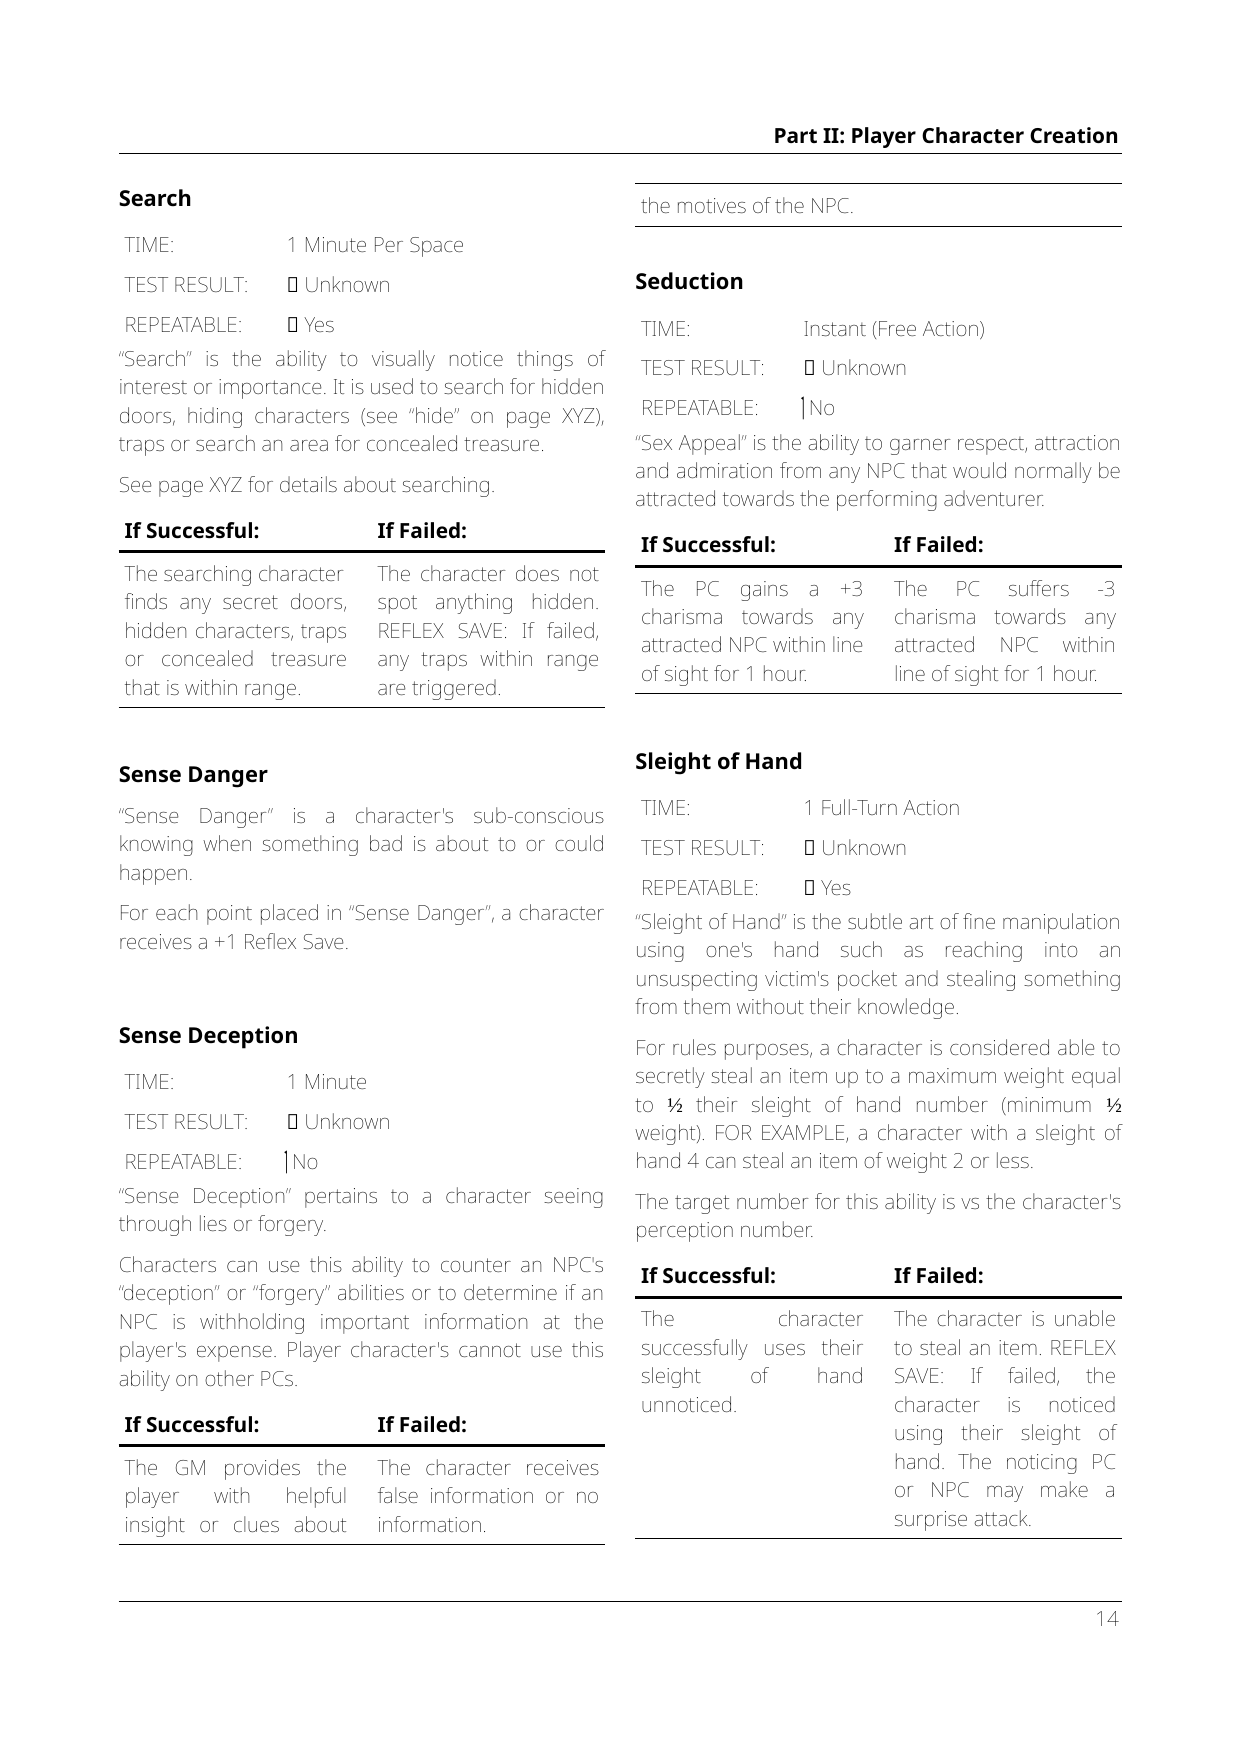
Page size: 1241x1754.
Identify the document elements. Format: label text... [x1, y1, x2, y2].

table_cell The GM provides the player with helpful insight or clues about [119, 1447, 353, 1544]
table_header TIME: [635, 308, 797, 348]
table_cell  Unknown [797, 348, 1122, 388]
table_cell  Yes [797, 867, 1122, 907]
table_cell The character is unable to steal an item. REFLEX SAVE: If failed, the character is noticed using their sleight of hand. The noticing PC or NPC may make a surprise attack. [888, 1299, 1122, 1538]
text Characters can use this ability to counter an NPC's “deception” or “forgery” abilities or to determine if an NPC is withholding important information at the player's expense. Player character's cannot use this ability on other PCs. [118, 1250, 605, 1392]
table_header [869, 525, 888, 565]
table_cell REPEATABLE: [119, 1141, 281, 1181]
table_cell  Unknown [281, 1101, 605, 1141]
text “Sleight of Hand” is the subtle art of fine manipulation using one's hand such as reaching into an unsuspecting victim's pocket and stealing something from them without their knowledge. [635, 907, 1122, 1021]
table_cell [869, 184, 888, 226]
text Sense Danger [118, 759, 605, 789]
table_header Instant (Free Action) [797, 308, 1122, 348]
table_cell  Unknown [797, 827, 1122, 867]
text “Sense Danger” is a character's sub-conscious knowing when something bad is about to or could happen. [118, 801, 605, 886]
table_cell The character does not spot anything hidden. REFLEX SAVE: If failed, any traps within range are triggered. [372, 553, 605, 707]
table_cell the motives of the NPC. [635, 184, 869, 226]
text “Search” is the ability to visually notice things of interest or importance. It is used to search for hidden doors, hiding characters (see “hide” on page XYZ), traps or search an area for concealed treasure. [118, 344, 605, 458]
table_cell [869, 1299, 888, 1538]
table_cell [353, 553, 372, 707]
table_cell TEST RESULT: [119, 264, 281, 304]
table_header [869, 1256, 888, 1296]
table_header If Failed: [888, 525, 1122, 565]
table_header If Failed: [372, 1404, 605, 1444]
table_header 1 Full-Turn Action [797, 788, 1122, 827]
text Sense Deception [118, 1020, 605, 1049]
text For each point placed in “Sense Danger”, a character receives a +1 Reflex Save. [118, 898, 605, 955]
table_cell REPEATABLE: [119, 304, 281, 344]
table_cell The PC gains a +3 charisma towards any attracted NPC within line of sight for 1 hour. [635, 568, 869, 693]
text “Sex Appeal” is the ability to garner respect, attraction and admiration from any NPC that would normally be attracted towards the performing adventurer. [635, 428, 1122, 513]
text For rules purposes, a character is considered able to secretly steal an item up to a maximum weight equal to ½ their sleight of hand number (minimum ½ weight). FOR EXAMPLE, a character with a sleight of hand 4 can steal an item of weight 2 or less. [635, 1033, 1122, 1175]
table_header If Successful: [635, 1256, 869, 1296]
table_header If Successful: [119, 1404, 353, 1444]
table_header If Failed: [888, 1256, 1122, 1296]
table_cell  Unknown [281, 264, 605, 304]
table_cell The searching character finds any secret doors, hidden characters, traps or concealed treasure that is within range. [119, 553, 353, 707]
table_cell The character successfully uses their sleight of hand unnoticed. [635, 1299, 869, 1538]
text “Sense Deception” pertains to a character seeing through lies or forgery. [118, 1181, 605, 1238]
table_cell  No [281, 1141, 605, 1181]
table_cell [353, 1447, 372, 1544]
text The target number for this ability is vs the character's perception number. [635, 1187, 1122, 1244]
table_header TIME: [635, 788, 797, 827]
text Seduction [635, 266, 1122, 296]
table_cell REPEATABLE: [635, 388, 797, 428]
table_header [353, 1404, 372, 1444]
table_cell [888, 184, 1122, 226]
text Sleight of Hand [635, 746, 1122, 775]
table_cell  No [797, 388, 1122, 428]
table_cell [869, 568, 888, 693]
text Search [118, 183, 605, 212]
table_cell The PC suffers -3 charisma towards any attracted NPC within line of sight for 1 hour. [888, 568, 1122, 693]
table_cell  Yes [281, 304, 605, 344]
table_cell TEST RESULT: [119, 1101, 281, 1141]
table_header TIME: [119, 224, 281, 264]
table_header If Successful: [635, 525, 869, 565]
text See page XYZ for details about searching. [118, 470, 605, 498]
table_cell The character receives false information or no information. [372, 1447, 605, 1544]
table_header [353, 510, 372, 550]
table_cell TEST RESULT: [635, 827, 797, 867]
table_cell TEST RESULT: [635, 348, 797, 388]
table_header If Failed: [372, 510, 605, 550]
table_header 1 Minute Per Space [281, 224, 605, 264]
table_header 1 Minute [281, 1061, 605, 1101]
table_cell REPEATABLE: [635, 867, 797, 907]
table_header If Successful: [119, 510, 353, 550]
table_header TIME: [119, 1061, 281, 1101]
